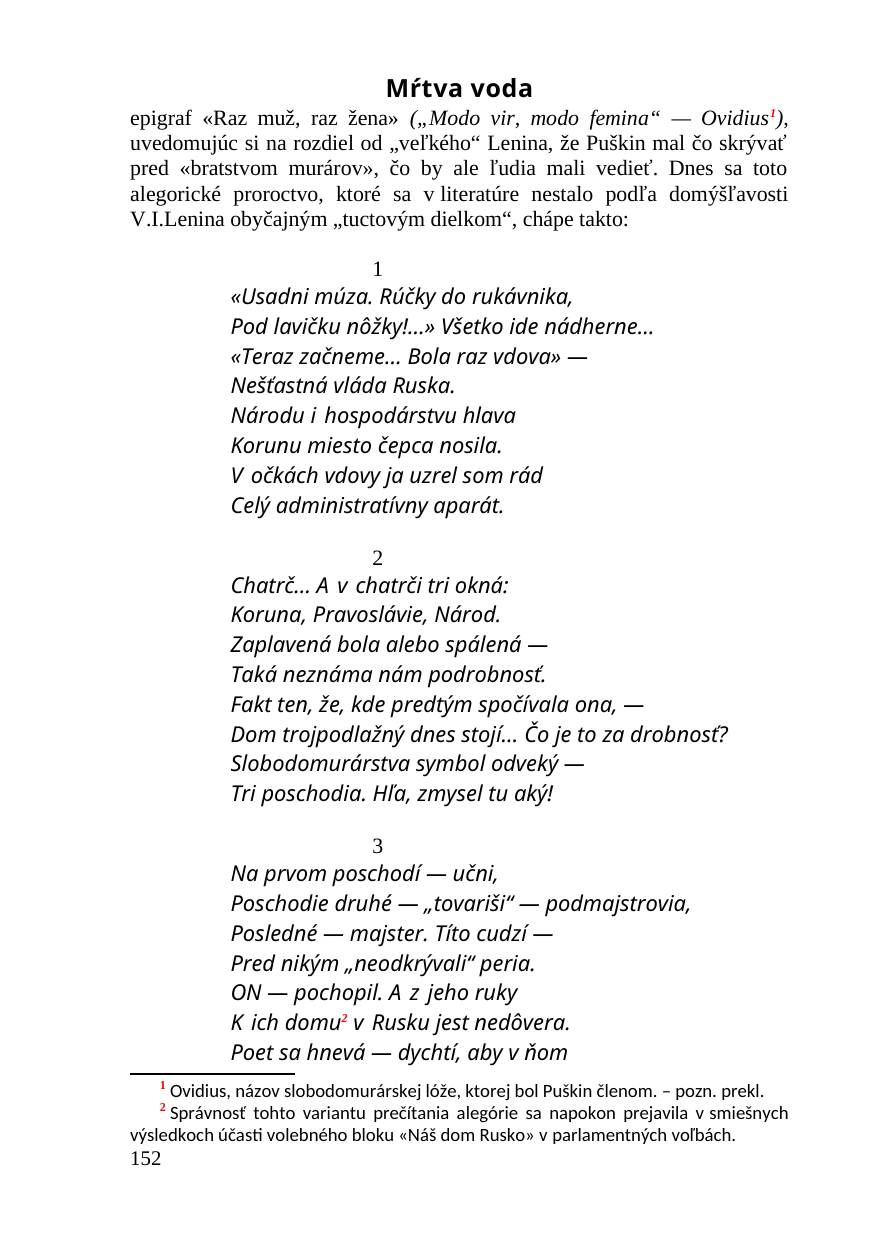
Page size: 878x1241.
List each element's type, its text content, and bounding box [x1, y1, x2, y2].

text Pod lavičku nôžky!…» Všetko ide nádherne… «Teraz začneme… Bola raz vdova» — Nešťastná vláda Ruska. [230, 311, 788, 400]
text Taká neznáma nám podrobnosť. Fakt ten, že, kde predtým spočívala ona, — [230, 659, 788, 719]
text V očkách vdovy ja uzrel som rád [230, 460, 788, 490]
text Poschodie druhé — „tovariši“ — podmajstrovia, [230, 888, 788, 918]
text 1 [342, 256, 788, 281]
text K ich domu v Rusku jest nedôvera. [230, 1007, 788, 1037]
text Zaplavená bola alebo spálená — [230, 629, 788, 659]
text Národu i hospodárstvu hlava Korunu miesto čepca nosila. [230, 400, 788, 460]
text Posledné — majster. Títo cudzí — [230, 918, 788, 948]
text Správnosť tohto variantu prečítania alegórie sa napokon prejavila v smiešnych výsledkoch účasti volebného bloku «Náš dom Rusko» v parlamentných voľbách. [130, 1102, 788, 1145]
text Dom trojpodlažný dnes stojí… Čo je to za drobnosť? Slobodomurárstva symbol odveký — [230, 719, 788, 778]
text Poet sa hnevá — dychtí, aby v ňom [230, 1037, 788, 1067]
text Chatrč… A v chatrči tri okná: Koruna, Pravoslávie, Národ. [230, 570, 788, 629]
text epigraf «Raz muž, raz žena» („Modo vir, modo femina“ — Ovidius), uvedomujúc si na rozdiel od „veľkého“ Lenina, že Puškin mal čo skrývať pred «bratstvom murárov», čo by ale ľudia mali vedieť. Dnes sa toto alegorické proroctvo, ktoré sa v literatúre nestalo podľa domýšľavosti V.I.Lenina obyčajným „tuctovým dielkom“, chápe takto: [130, 105, 788, 231]
text Pred nikým „neodkrývali“ peria. [230, 948, 788, 977]
text 3 [342, 833, 788, 858]
text «Usadni múza. Rúčky do rukávnika, [230, 281, 788, 311]
text 2 [342, 544, 788, 570]
text ON — pochopil. A z jeho ruky [230, 977, 788, 1007]
text Na prvom poschodí — učni, [230, 858, 788, 888]
text Tri poschodia. Hľa, zmysel tu aký! [230, 778, 788, 808]
text Ovidius, názov slobodomurárskej lóže, ktorej bol Puškin členom. – pozn. prekl. [130, 1080, 788, 1102]
text Celý administratívny aparát. [230, 490, 788, 519]
